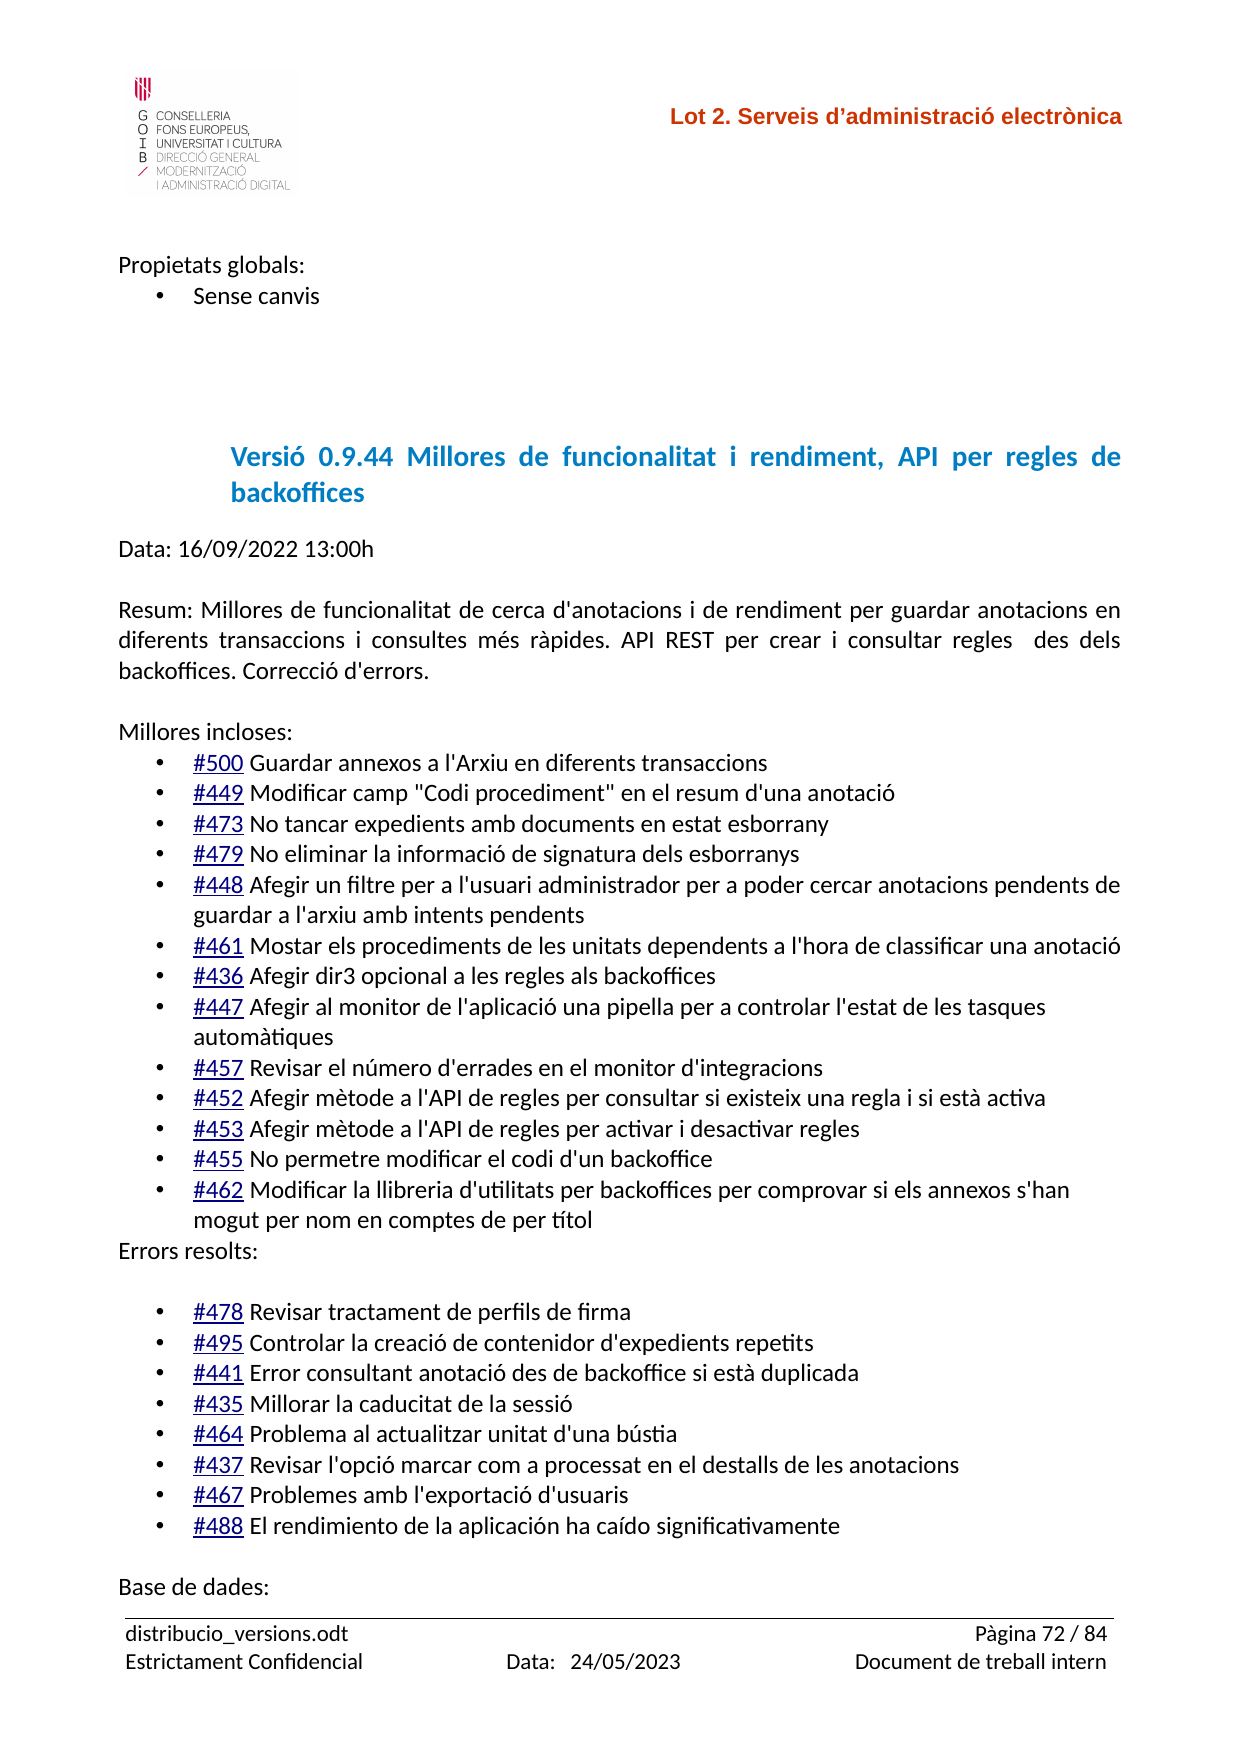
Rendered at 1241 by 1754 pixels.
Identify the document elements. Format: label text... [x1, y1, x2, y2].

list #478 Revisar tractament de perfils de firma [156, 1296, 1122, 1327]
list #473 No tancar expedients amb documents en estat esborrany [156, 808, 1122, 838]
list #455 No permetre modificar el codi d'un backoffice [156, 1143, 1122, 1174]
text Propietats globals: [118, 250, 1122, 280]
list #488 El rendimiento de la aplicación ha caído significativamente [156, 1510, 1122, 1540]
list #448 Afegir un filtre per a l'usuari administrador per a poder cercar anotacions pendents de guardar a l'arxiu amb intents pendents [156, 869, 1122, 930]
list #447 Afegir al monitor de l'aplicació una pipella per a controlar l'estat de les tasques automàtiques [156, 991, 1122, 1052]
list #452 Afegir mètode a l'API de regles per consultar si existeix una regla i si està activa [156, 1082, 1122, 1113]
list #464 Problema al actualitzar unitat d'una bústia [156, 1418, 1122, 1449]
text Data: 16/09/2022 13:00h [118, 533, 1122, 564]
text Errors resolts: [118, 1235, 1122, 1266]
text Millores incloses: [118, 716, 1122, 747]
list #441 Error consultant anotació des de backoffice si està duplicada [156, 1357, 1122, 1388]
list #449 Modificar camp "Codi procediment" en el resum d'una anotació [156, 777, 1122, 808]
picture [126, 70, 299, 197]
list #461 Mostar els procediments de les unitats dependents a l'hora de classificar una anotació [156, 930, 1122, 960]
list #436 Afegir dir3 opcional a les regles als backoffices [156, 960, 1122, 991]
list #495 Controlar la creació de contenidor d'expedients repetits [156, 1327, 1122, 1357]
list #457 Revisar el número d'errades en el monitor d'integracions [156, 1052, 1122, 1082]
list #500 Guardar annexos a l'Arxiu en diferents transaccions [156, 747, 1122, 777]
list #453 Afegir mètode a l'API de regles per activar i desactivar regles [156, 1113, 1122, 1143]
list #479 No eliminar la informació de signatura dels esborranys [156, 838, 1122, 869]
text Base de dades: [118, 1571, 1122, 1601]
list #462 Modificar la llibreria d'utilitats per backoffices per comprovar si els annexos s'han mogut per nom en comptes de per títol [156, 1174, 1122, 1235]
text Resum: Millores de funcionalitat de cerca d'anotacions i de rendiment per guardar anotacions en diferents transaccions i consultes més ràpides. API REST per crear i consultar regles des dels backoffices. Correcció d'errors. [118, 594, 1122, 686]
list Sense canvis [156, 280, 1122, 311]
list #435 Millorar la caducitat de la sessió [156, 1388, 1122, 1418]
list #437 Revisar l'opció marcar com a processat en el destalls de les anotacions [156, 1449, 1122, 1479]
subtitle Versió 0.9.44 Millores de funcionalitat i rendiment, API per regles de backoffices [153, 438, 1122, 509]
list #467 Problemes amb l'exportació d'usuaris [156, 1479, 1122, 1510]
